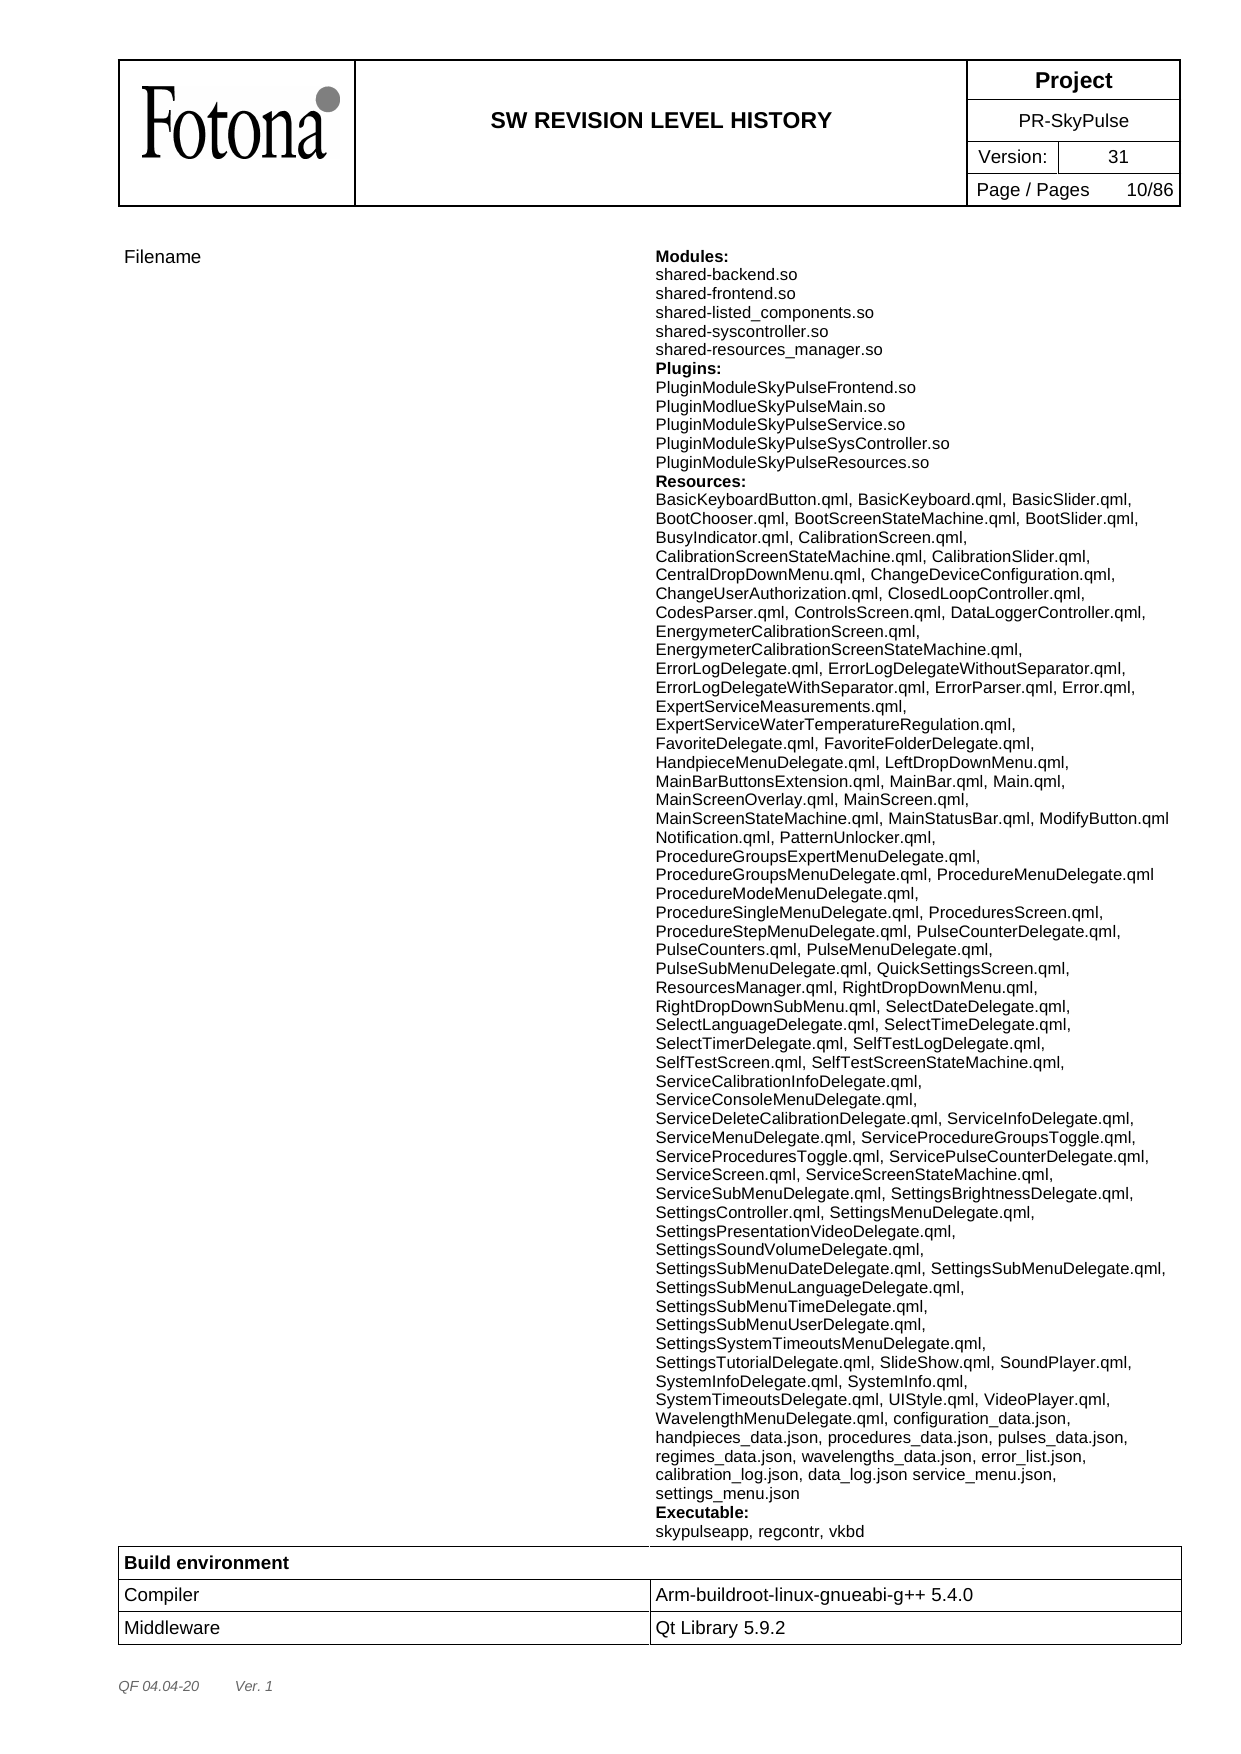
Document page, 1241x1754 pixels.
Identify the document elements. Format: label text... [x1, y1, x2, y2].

table_cell Filename [118, 241, 649, 1546]
table_cell Qt Library 5.9.2 [651, 1612, 1181, 1644]
table_cell Modules: shared-backend.so shared-frontend.so shared-listed_components.so shared-syscontroller.so shared-resources_manager.so Plugins: PluginModuleSkyPulseFrontend.so PluginModlueSkyPulseMain.so PluginModuleSkyPulseService.so PluginModuleSkyPulseSysController.so PluginModuleSkyPulseResources.so Resources: BasicKeyboardButton.qml, BasicKeyboard.qml, BasicSlider.qml, BootChooser.qml, BootScreenStateMachine.qml, BootSlider.qml, BusyIndicator.qml, CalibrationScreen.qml, CalibrationScreenStateMachine.qml, CalibrationSlider.qml, CentralDropDownMenu.qml, ChangeDeviceConfiguration.qml, ChangeUserAuthorization.qml, ClosedLoopController.qml, CodesParser.qml, ControlsScreen.qml, DataLoggerController.qml, EnergymeterCalibrationScreen.qml, EnergymeterCalibrationScreenStateMachine.qml, ErrorLogDelegate.qml, ErrorLogDelegateWithoutSeparator.qml, ErrorLogDelegateWithSeparator.qml, ErrorParser.qml, Error.qml, ExpertServiceMeasurements.qml, ExpertServiceWaterTemperatureRegulation.qml, FavoriteDelegate.qml, FavoriteFolderDelegate.qml, HandpieceMenuDelegate.qml, LeftDropDownMenu.qml, MainBarButtonsExtension.qml, MainBar.qml, Main.qml, MainScreenOverlay.qml, MainScreen.qml, MainScreenStateMachine.qml, MainStatusBar.qml, ModifyButton.qml Notification.qml, PatternUnlocker.qml, ProcedureGroupsExpertMenuDelegate.qml, ProcedureGroupsMenuDelegate.qml, ProcedureMenuDelegate.qml ProcedureModeMenuDelegate.qml, ProcedureSingleMenuDelegate.qml, ProceduresScreen.qml, ProcedureStepMenuDelegate.qml, PulseCounterDelegate.qml, PulseCounters.qml, PulseMenuDelegate.qml, PulseSubMenuDelegate.qml, QuickSettingsScreen.qml, ResourcesManager.qml, RightDropDownMenu.qml, RightDropDownSubMenu.qml, SelectDateDelegate.qml, SelectLanguageDelegate.qml, SelectTimeDelegate.qml, SelectTimerDelegate.qml, SelfTestLogDelegate.qml, SelfTestScreen.qml, SelfTestScreenStateMachine.qml, ServiceCalibrationInfoDelegate.qml, ServiceConsoleMenuDelegate.qml, ServiceDeleteCalibrationDelegate.qml, ServiceInfoDelegate.qml, ServiceMenuDelegate.qml, ServiceProcedureGroupsToggle.qml, ServiceProceduresToggle.qml, ServicePulseCounterDelegate.qml, ServiceScreen.qml, ServiceScreenStateMachine.qml, ServiceSubMenuDelegate.qml, SettingsBrightnessDelegate.qml, SettingsController.qml, SettingsMenuDelegate.qml, SettingsPresentationVideoDelegate.qml, SettingsSoundVolumeDelegate.qml, SettingsSubMenuDateDelegate.qml, SettingsSubMenuDelegate.qml, SettingsSubMenuLanguageDelegate.qml, SettingsSubMenuTimeDelegate.qml, SettingsSubMenuUserDelegate.qml, SettingsSystemTimeoutsMenuDelegate.qml, SettingsTutorialDelegate.qml, SlideShow.qml, SoundPlayer.qml, SystemInfoDelegate.qml, SystemInfo.qml, SystemTimeoutsDelegate.qml, UIStyle.qml, VideoPlayer.qml, WavelengthMenuDelegate.qml, configuration_data.json, handpieces_data.json, procedures_data.json, pulses_data.json, regimes_data.json, wavelengths_data.json, error_list.json, calibration_log.json, data_log.json service_menu.json, settings_menu.json Executable: skypulseapp, regcontr, vkbd [650, 241, 1181, 1546]
table_cell Middleware [119, 1612, 649, 1644]
table_cell Compiler [119, 1580, 649, 1611]
table_cell Build environment [119, 1547, 1181, 1579]
table_cell Arm-buildroot-linux-gnueabi-g++ 5.4.0 [651, 1580, 1181, 1611]
